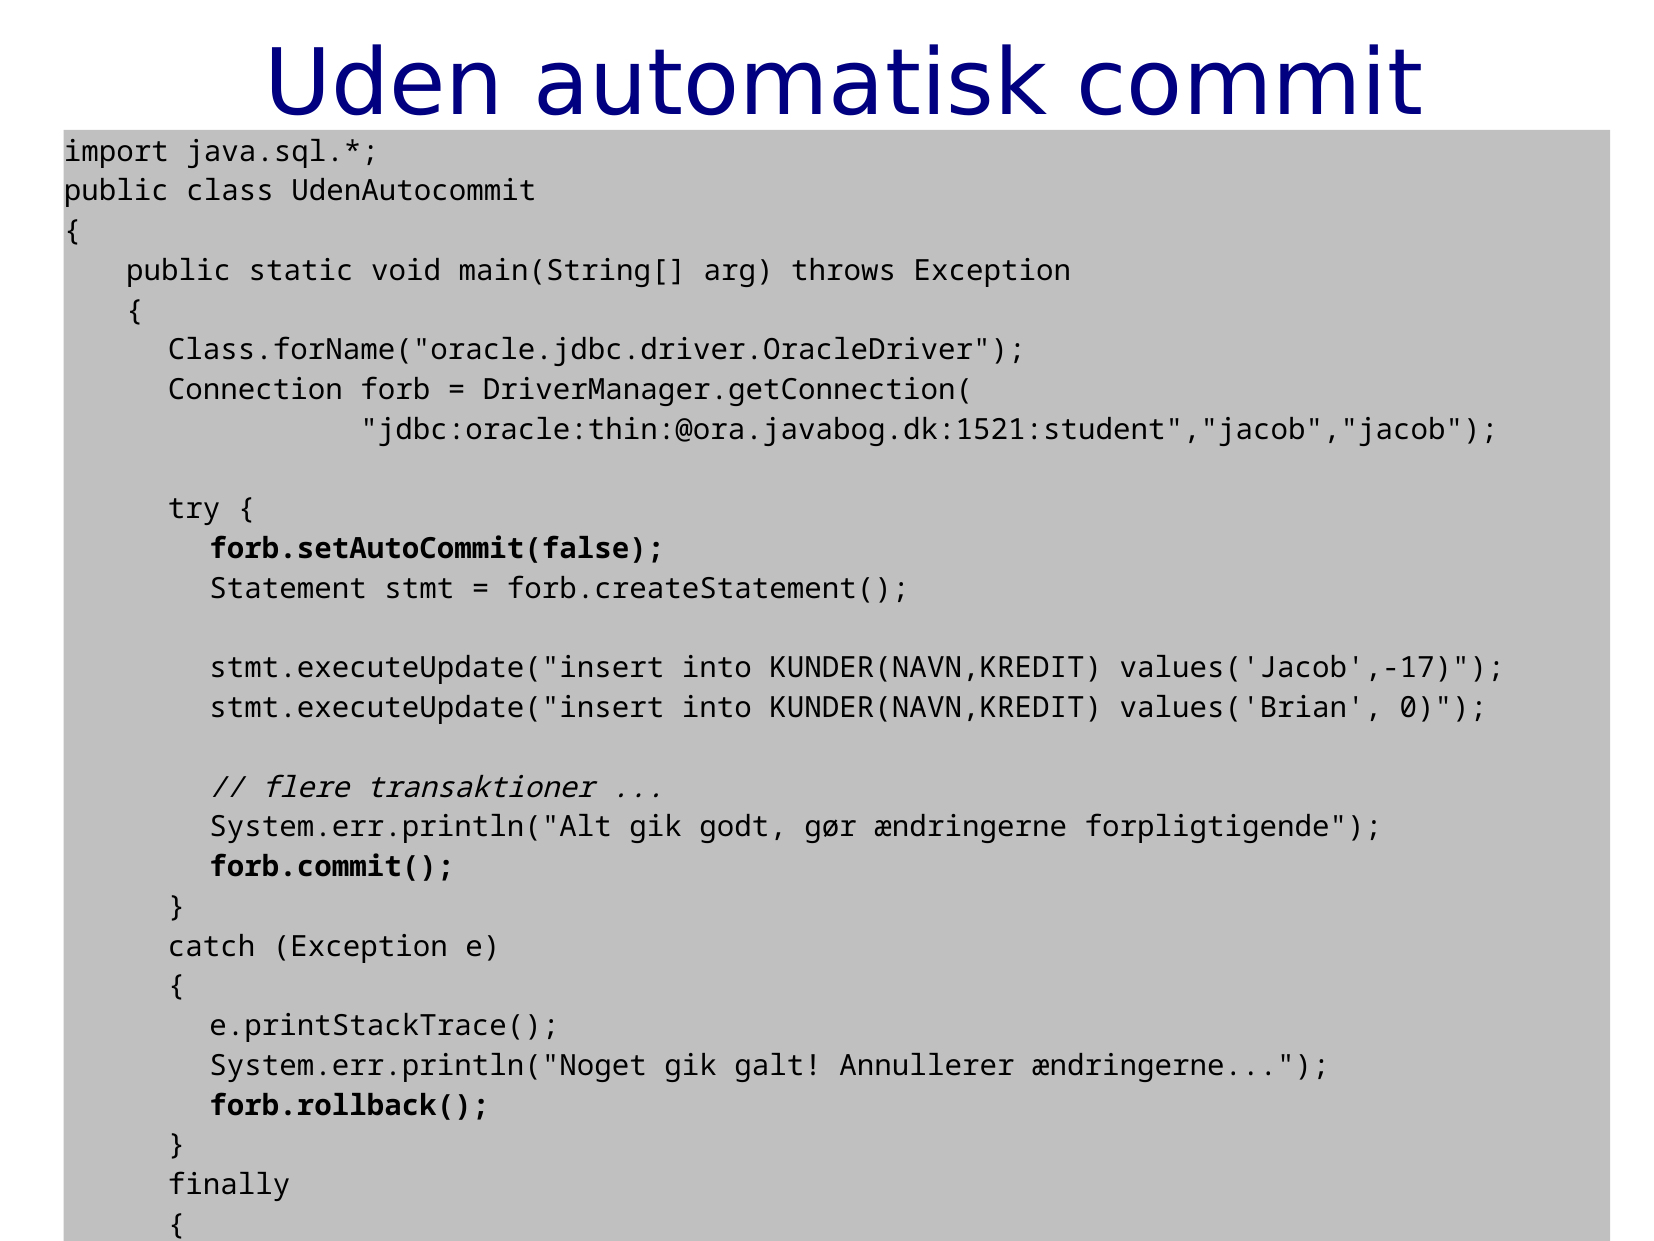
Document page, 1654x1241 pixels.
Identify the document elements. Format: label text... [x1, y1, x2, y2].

text_box import java.sql.*; public class UdenAutocommit { public static void main(String[] arg) throws Exception { Class.forName("oracle.jdbc.driver.OracleDriver"); Connection forb = DriverManager.getConnection( "jdbc:oracle:thin:@ora.javabog.dk:1521:student","jacob","jacob"); try { forb.setAutoCommit(false); Statement stmt = forb.createStatement(); stmt.executeUpdate("insert into KUNDER(NAVN,KREDIT) values('Jacob',-17)"); stmt.executeUpdate("insert into KUNDER(NAVN,KREDIT) values('Brian', 0)"); // flere transaktioner ... System.err.println("Alt gik godt, gør ændringerne forpligtigende"); forb.commit(); } catch (Exception e) { e.printStackTrace(); System.err.println("Noget gik galt! Annullerer ændringerne..."); forb.rollback(); } finally { // Husk at sætte auto-commit tilbage, af hensyn til andre transaktioner forb.setAutoCommit(true); } } } [63, 129, 1611, 1241]
title Uden automatisk commit [156, 0, 1534, 129]
